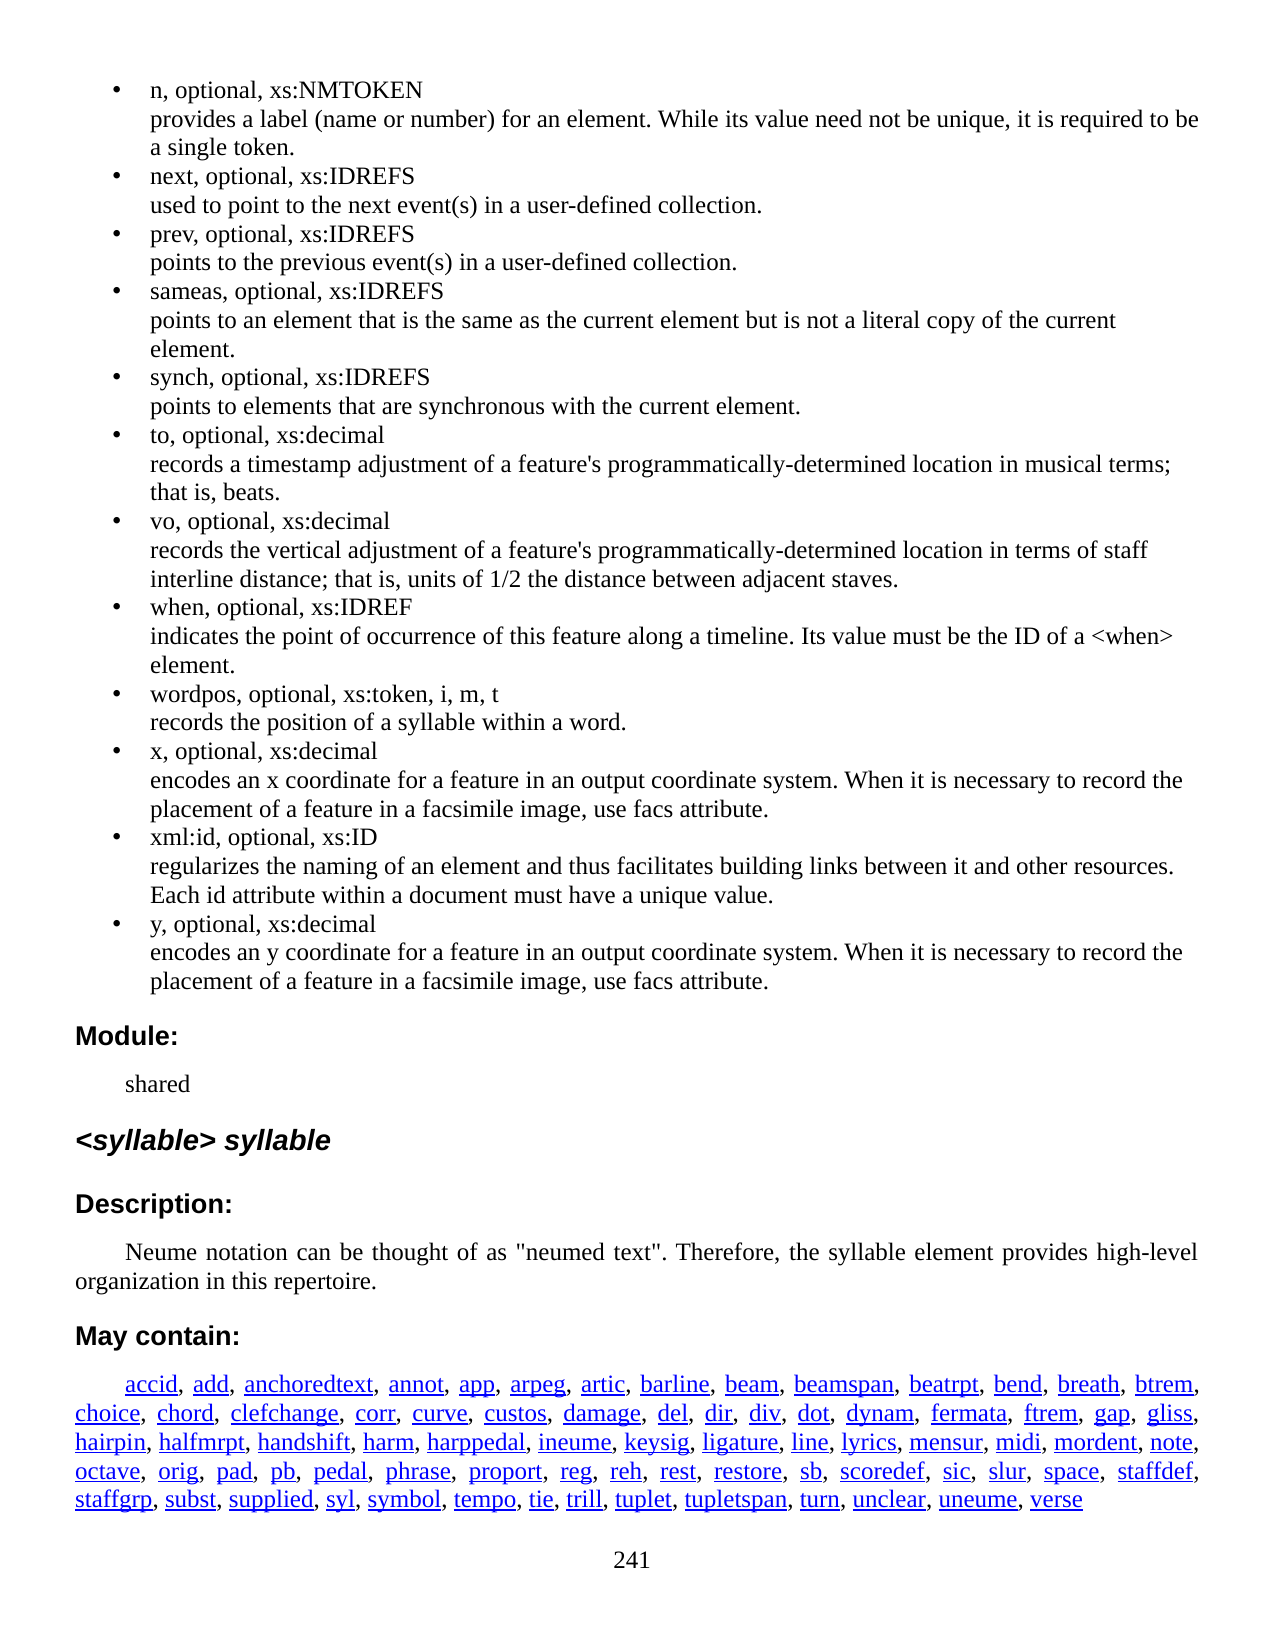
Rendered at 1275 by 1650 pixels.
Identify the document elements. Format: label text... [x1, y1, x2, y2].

list y, optional, xs:decimal encodes an y coordinate for a feature in an output coordinate system. When it is necessary to record the placement of a feature in a facsimile image, use facs attribute. [112, 909, 1200, 995]
subtitle Module: [75, 1020, 1200, 1051]
list synch, optional, xs:IDREFS points to elements that are synchronous with the current element. [112, 362, 1200, 420]
list next, optional, xs:IDREFS used to point to the next event(s) in a user-defined collection. [112, 161, 1200, 219]
text Neume notation can be thought of as "neumed text". Therefore, the syllable element provides high-level organization in this repertoire. [75, 1237, 1200, 1295]
text accid, add, anchoredtext, annot, app, arpeg, artic, barline, beam, beamspan, beatrpt, bend, breath, btrem, choice, chord, clefchange, corr, curve, custos, damage, del, dir, div, dot, dynam, fermata, ftrem, gap, gliss, hairpin, halfmrpt, handshift, harm, harppedal, ineume, keysig, ligature, line, lyrics, mensur, midi, mordent, note, octave, orig, pad, pb, pedal, phrase, proport, reg, reh, rest, restore, sb, scoredef, sic, slur, space, staffdef, staffgrp, subst, supplied, syl, symbol, tempo, tie, trill, tuplet, tupletspan, turn, unclear, uneume, verse [75, 1369, 1200, 1513]
text shared [75, 1069, 1200, 1098]
list n, optional, xs:NMTOKEN provides a label (name or number) for an element. While its value need not be unique, it is required to be a single token. [112, 75, 1200, 161]
list xml:id, optional, xs:ID regularizes the naming of an element and thus facilitates building links between it and other resources. Each id attribute within a document must have a unique value. [112, 822, 1200, 909]
list sameas, optional, xs:IDREFS points to an element that is the same as the current element but is not a literal copy of the current element. [112, 276, 1200, 362]
list prev, optional, xs:IDREFS points to the previous event(s) in a user-defined collection. [112, 219, 1200, 276]
list x, optional, xs:decimal encodes an x coordinate for a feature in an output coordinate system. When it is necessary to record the placement of a feature in a facsimile image, use facs attribute. [112, 736, 1200, 822]
subtitle Description: [75, 1188, 1200, 1219]
list when, optional, xs:IDREF indicates the point of occurrence of this feature along a timeline. Its value must be the ID of a <when> element. [112, 592, 1200, 679]
list vo, optional, xs:decimal records the vertical adjustment of a feature's programmatically-determined location in terms of staff interline distance; that is, units of 1/2 the distance between adjacent staves. [112, 506, 1200, 592]
subtitle <syllable> syllable [75, 1123, 1200, 1157]
list wordpos, optional, xs:token, i, m, t records the position of a syllable within a word. [112, 679, 1200, 736]
list to, optional, xs:decimal records a timestamp adjustment of a feature's programmatically-determined location in musical terms; that is, beats. [112, 420, 1200, 506]
subtitle May contain: [75, 1320, 1200, 1351]
